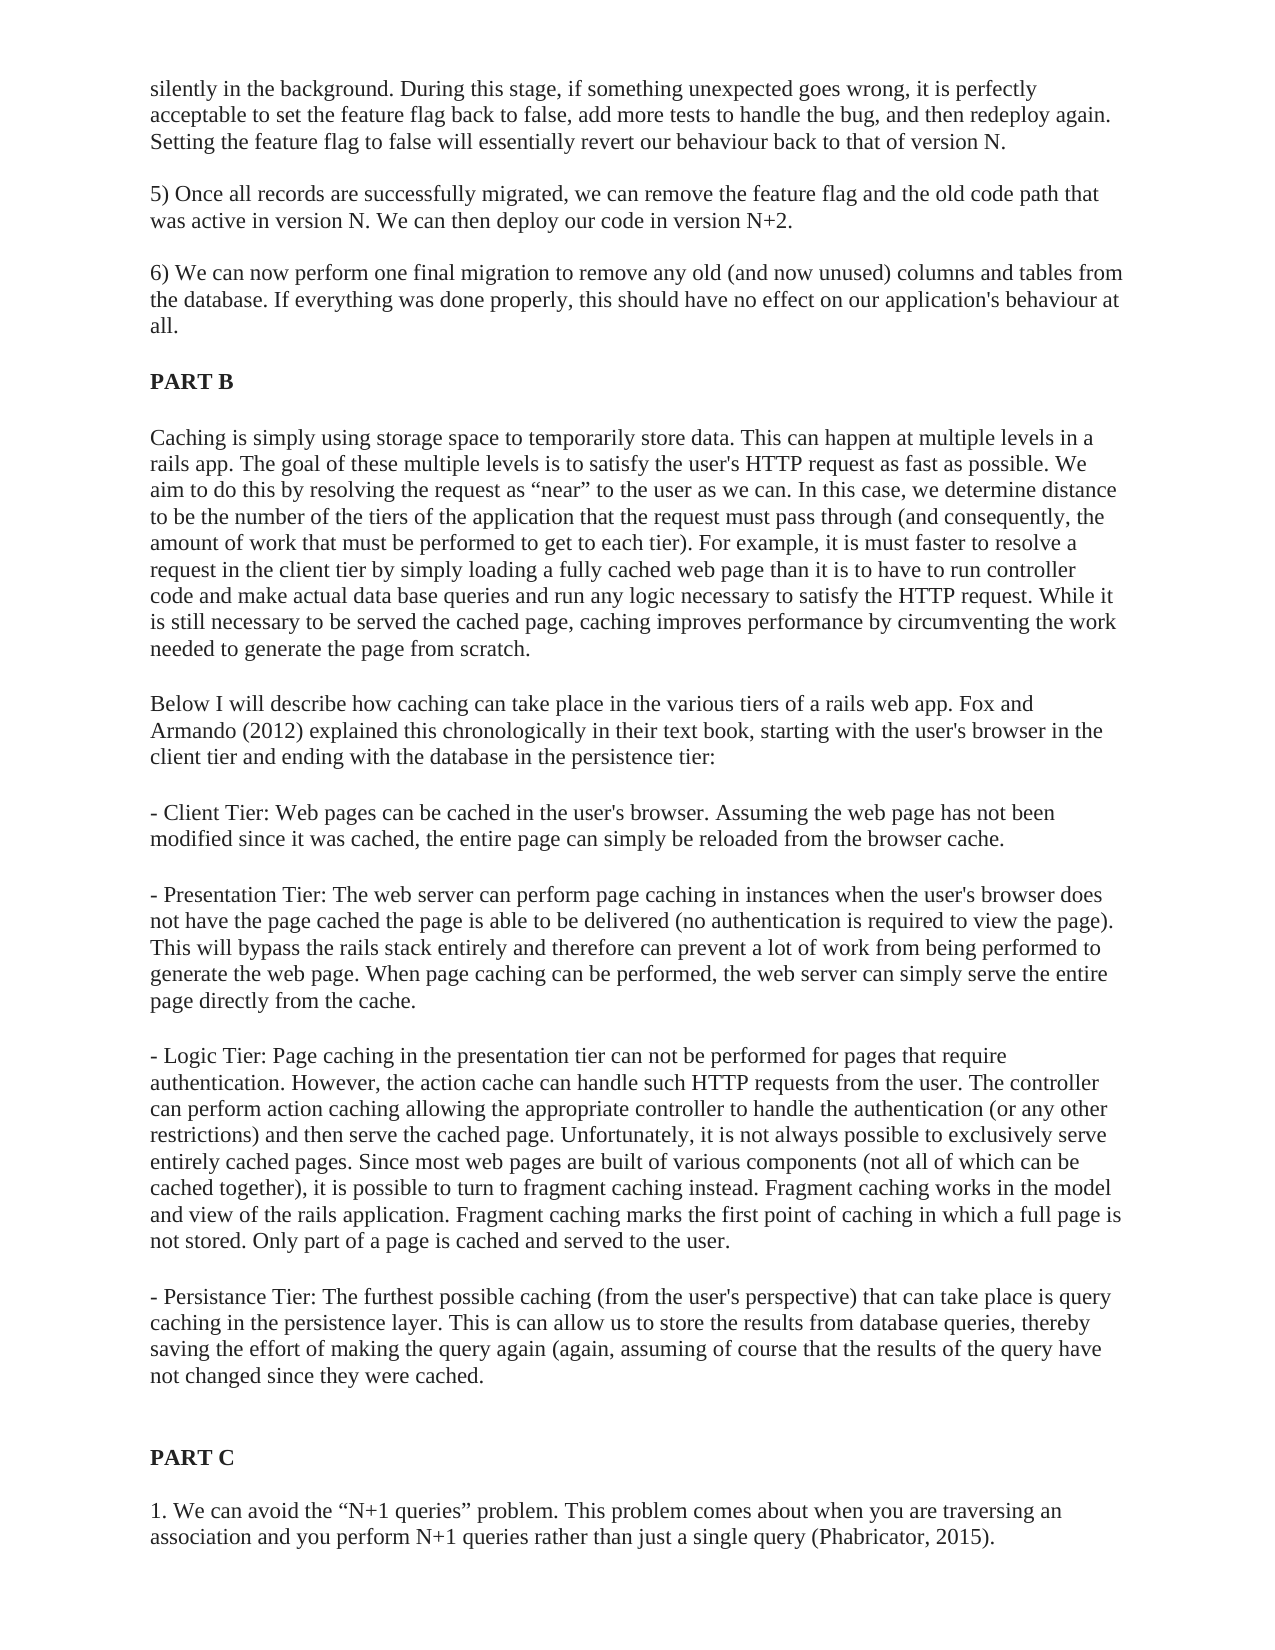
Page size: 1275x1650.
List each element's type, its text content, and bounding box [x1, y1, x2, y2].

text silently in the background. During this stage, if something unexpected goes wrong, it is perfectly acceptable to set the feature flag back to false, add more tests to handle the bug, and then redeploy again. Setting the feature flag to false will essentially revert our behaviour back to that of version N. 5) Once all records are successfully migrated, we can remove the feature flag and the old code path that was active in version N. We can then deploy our code in version N+2. 6) We can now perform one final migration to remove any old (and now unused) columns and tables from the database. If everything was done properly, this should have no effect on our application's behaviour at all. [150, 75, 1125, 338]
text - Client Tier: Web pages can be cached in the user's browser. Assuming the web page has not been modified since it was cached, the entire page can simply be reloaded from the browser cache. [150, 799, 1125, 852]
text PART C 1. We can avoid the “N+1 queries” problem. This problem comes about when you are traversing an association and you perform N+1 queries rather than just a single query (Phabricator, 2015). [150, 1418, 1125, 1549]
text - Logic Tier: Page caching in the presentation tier can not be performed for pages that require authentication. However, the action cache can handle such HTTP requests from the user. The controller can perform action caching allowing the appropriate controller to handle the authentication (or any other restrictions) and then serve the cached page. Unfortunately, it is not always possible to exclusively serve entirely cached pages. Since most web pages are built of various components (not all of which can be cached together), it is possible to turn to fragment caching instead. Fragment caching works in the model and view of the rails application. Fragment caching marks the first point of caching in which a full page is not stored. Only part of a page is cached and served to the user. [150, 1042, 1125, 1253]
text Below I will describe how caching can take place in the various tiers of a rails web app. Fox and Armando (2012) explained this chronologically in their text book, starting with the user's browser in the client tier and ending with the database in the persistence tier: [150, 691, 1125, 769]
text Caching is simply using storage space to temporarily store data. This can happen at multiple levels in a rails app. The goal of these multiple levels is to satisfy the user's HTTP request as fast as possible. We aim to do this by resolving the request as “near” to the user as we can. In this case, we determine distance to be the number of the tiers of the application that the request must pass through (and consequently, the amount of work that must be performed to get to each tier). For example, it is must faster to resolve a request in the client tier by simply loading a fully cached web page than it is to have to run controller code and make actual data base queries and run any logic necessary to satisfy the HTTP request. While it is still necessary to be served the cached page, caching improves performance by circumventing the work needed to generate the page from scratch. [150, 424, 1125, 661]
text - Persistance Tier: The furthest possible caching (from the user's perspective) that can take place is query caching in the persistence layer. This is can allow us to store the results from database queries, thereby saving the effort of making the query again (again, assuming of course that the results of the query have not changed since they were cached. [150, 1283, 1125, 1388]
text PART B [150, 368, 1125, 394]
text - Presentation Tier: The web server can perform page caching in instances when the user's browser does not have the page cached the page is able to be delivered (no authentication is required to view the page). This will bypass the rails stack entirely and therefore can prevent a lot of work from being performed to generate the web page. When page caching can be performed, the web server can simply serve the entire page directly from the cache. [150, 881, 1125, 1013]
